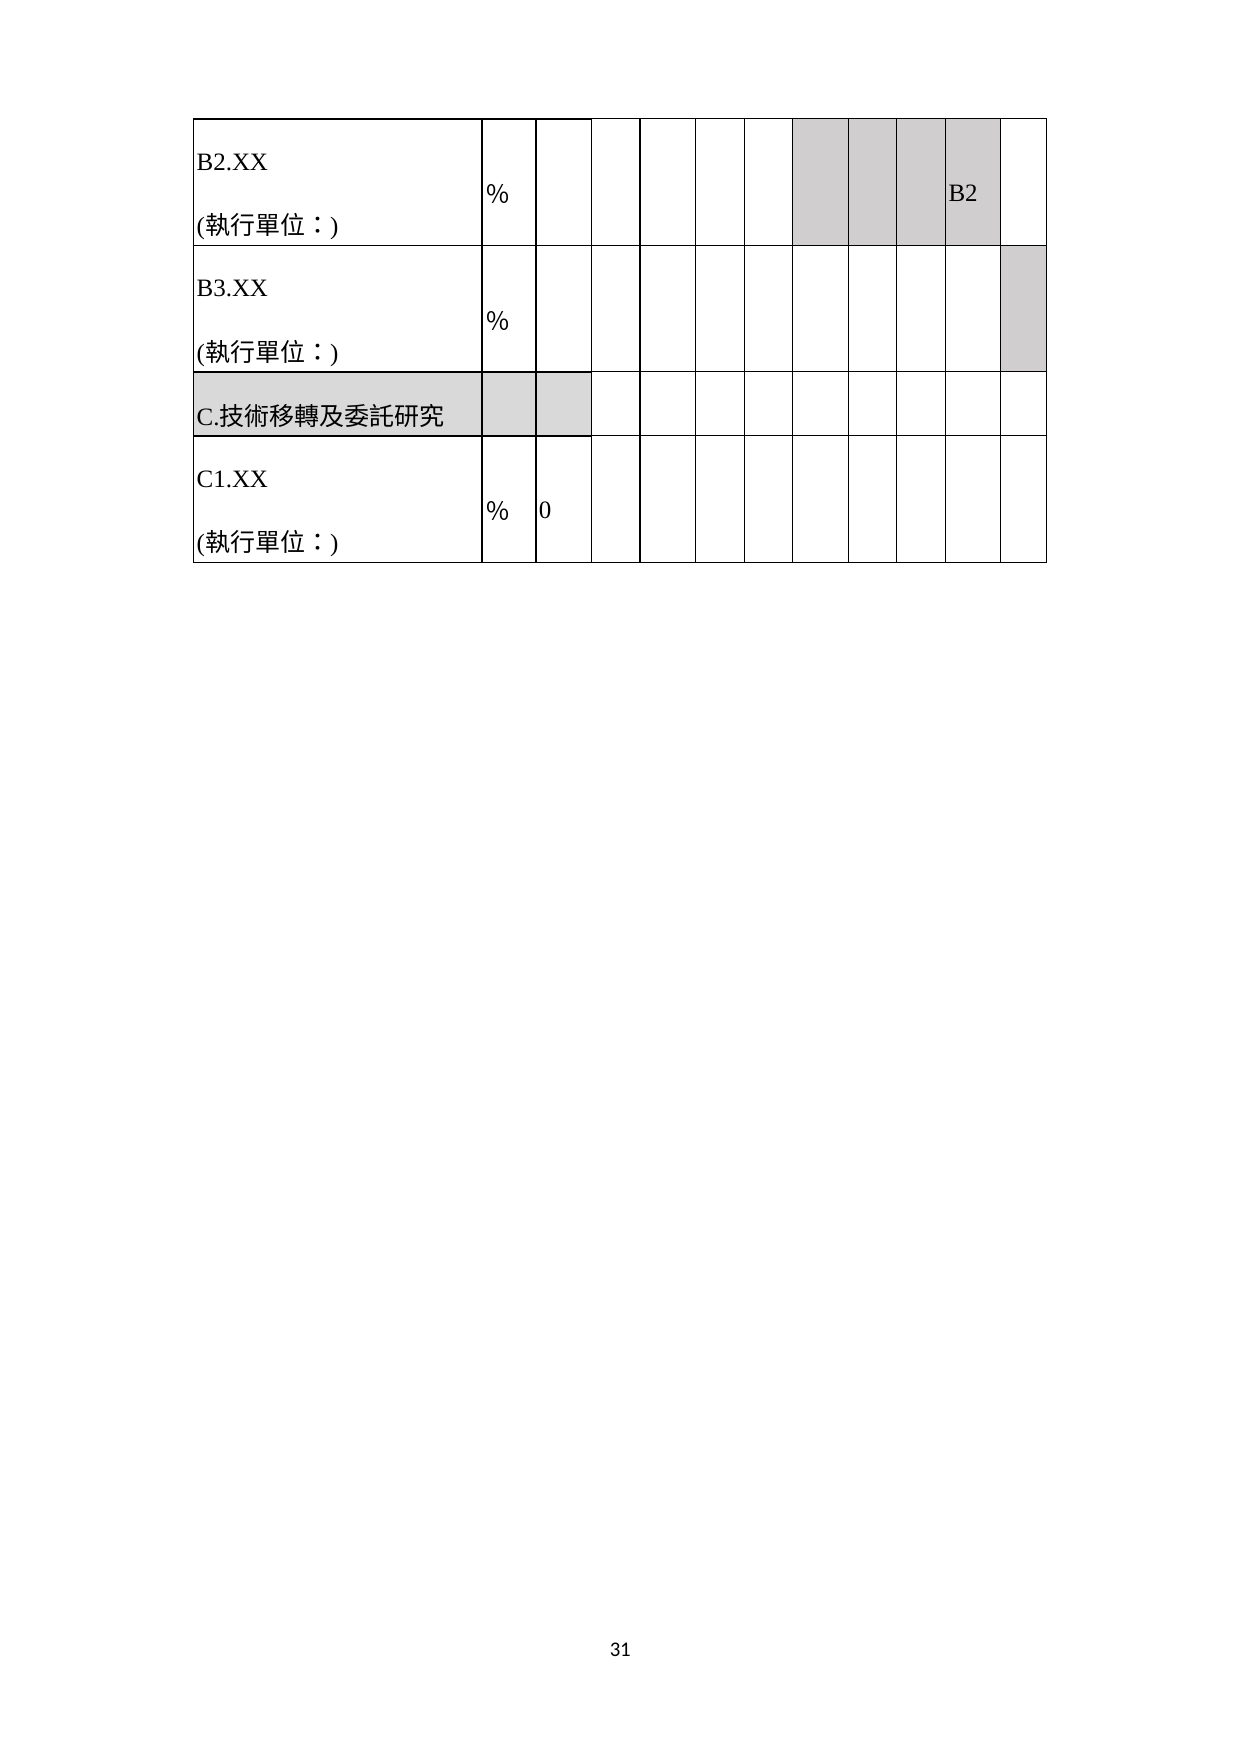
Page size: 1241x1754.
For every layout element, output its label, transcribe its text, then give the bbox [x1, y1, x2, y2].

table_cell [1001, 246, 1046, 371]
table_cell [641, 436, 695, 562]
table_cell [849, 246, 896, 371]
table_cell [1001, 372, 1046, 435]
table_cell [849, 372, 896, 435]
table_cell [592, 119, 639, 245]
table_cell B2 [946, 119, 1000, 245]
table_cell [696, 246, 744, 371]
table_cell [592, 246, 639, 371]
table_cell [696, 436, 744, 562]
table_cell [897, 436, 945, 562]
table_cell [793, 436, 848, 562]
table_cell [537, 120, 591, 245]
table_cell 0 [537, 437, 591, 562]
table_cell B3.XX (執行單位：) [194, 246, 481, 371]
table_cell [696, 372, 744, 435]
table_cell [592, 436, 639, 562]
table_cell [641, 372, 695, 435]
table_cell [946, 436, 1000, 562]
table_cell [793, 246, 848, 371]
table_cell [641, 119, 695, 245]
table_cell [745, 436, 792, 562]
table_cell [745, 246, 792, 371]
table_cell [897, 246, 945, 371]
table_cell [897, 372, 945, 435]
table_cell [537, 246, 591, 371]
table_cell [793, 372, 848, 435]
table_cell [745, 372, 792, 435]
table_cell [592, 372, 639, 435]
table_cell [483, 373, 535, 435]
table_cell [946, 372, 1000, 435]
table_cell ％ [483, 120, 535, 245]
table_cell [793, 119, 848, 245]
table_cell [1001, 436, 1046, 562]
table_cell [897, 119, 945, 245]
table_cell C1.XX (執行單位：) [194, 437, 481, 562]
table_cell [537, 373, 591, 435]
table_cell [696, 119, 744, 245]
table_cell [849, 119, 896, 245]
table_cell [745, 119, 792, 245]
table_cell [1001, 119, 1046, 245]
table_cell [641, 246, 695, 371]
table_cell C.技術移轉及委託研究 [194, 373, 481, 435]
table_cell [946, 246, 1000, 371]
table_cell B2.XX (執行單位：) [194, 120, 481, 245]
table_cell ％ [483, 246, 535, 371]
table_cell ％ [483, 437, 535, 562]
table_cell [849, 436, 896, 562]
